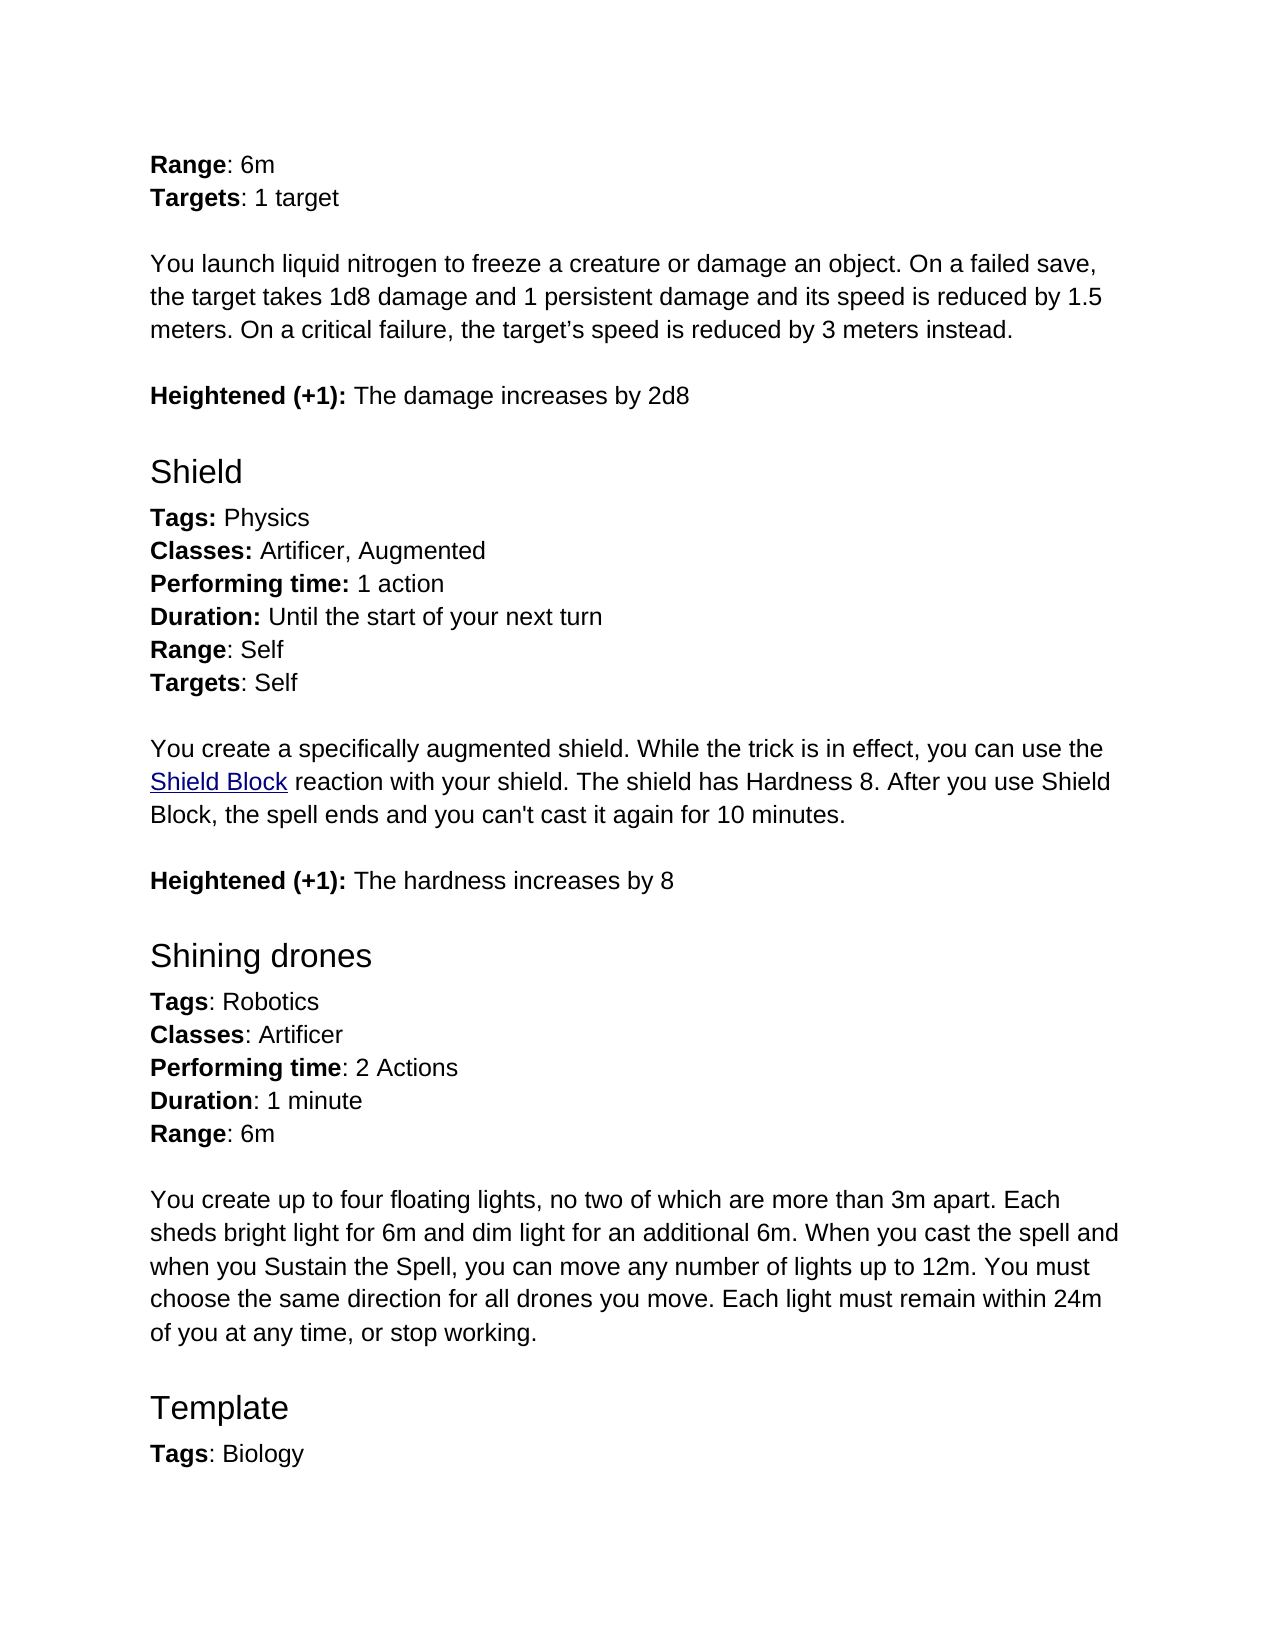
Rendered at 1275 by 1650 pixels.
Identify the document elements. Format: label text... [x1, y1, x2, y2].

text Heightened (+1): The damage increases by 2d8 [150, 381, 1125, 410]
subtitle Shining drones [150, 936, 1125, 975]
subtitle Template [150, 1388, 1125, 1426]
text You create a specifically augmented shield. While the trick is in effect, you can use the Shield Block reaction with your shield. The shield has Hardness 8. After you use Shield Block, the spell ends and you can't cast it again for 10 minutes. [150, 734, 1125, 828]
text Tags: Biology [150, 1439, 1125, 1468]
text You create up to four floating lights, no two of which are more than 3m apart. Each sheds bright light for 6m and dim light for an additional 6m. When you cast the spell and when you Sustain the Spell, you can move any number of lights up to 12m. You must choose the same direction for all drones you move. Each light must remain within 24m of you at any time, or stop working. [150, 1185, 1125, 1346]
text Range: 6m [150, 1119, 1125, 1148]
text You launch liquid nitrogen to freeze a creature or damage an object. On a failed save, the target takes 1d8 damage and 1 persistent damage and its speed is reduced by 1.5 meters. On a critical failure, the target’s speed is reduced by 3 meters instead. [150, 249, 1125, 344]
text Range: Self [150, 635, 1125, 663]
text Classes: Artificer [150, 1020, 1125, 1049]
text Range: 6m [150, 150, 1125, 179]
subtitle Shield [150, 452, 1125, 490]
text Performing time: 1 action [150, 569, 1125, 597]
text Targets: Self [150, 668, 1125, 696]
text Tags: Physics [150, 503, 1125, 531]
text Targets: 1 target [150, 183, 1125, 212]
text Classes: Artificer, Augmented [150, 536, 1125, 564]
text Tags: Robotics [150, 987, 1125, 1016]
text Duration: Until the start of your next turn [150, 602, 1125, 630]
text Duration: 1 minute [150, 1086, 1125, 1115]
text Performing time: 2 Actions [150, 1053, 1125, 1082]
text Heightened (+1): The hardness increases by 8 [150, 866, 1125, 894]
